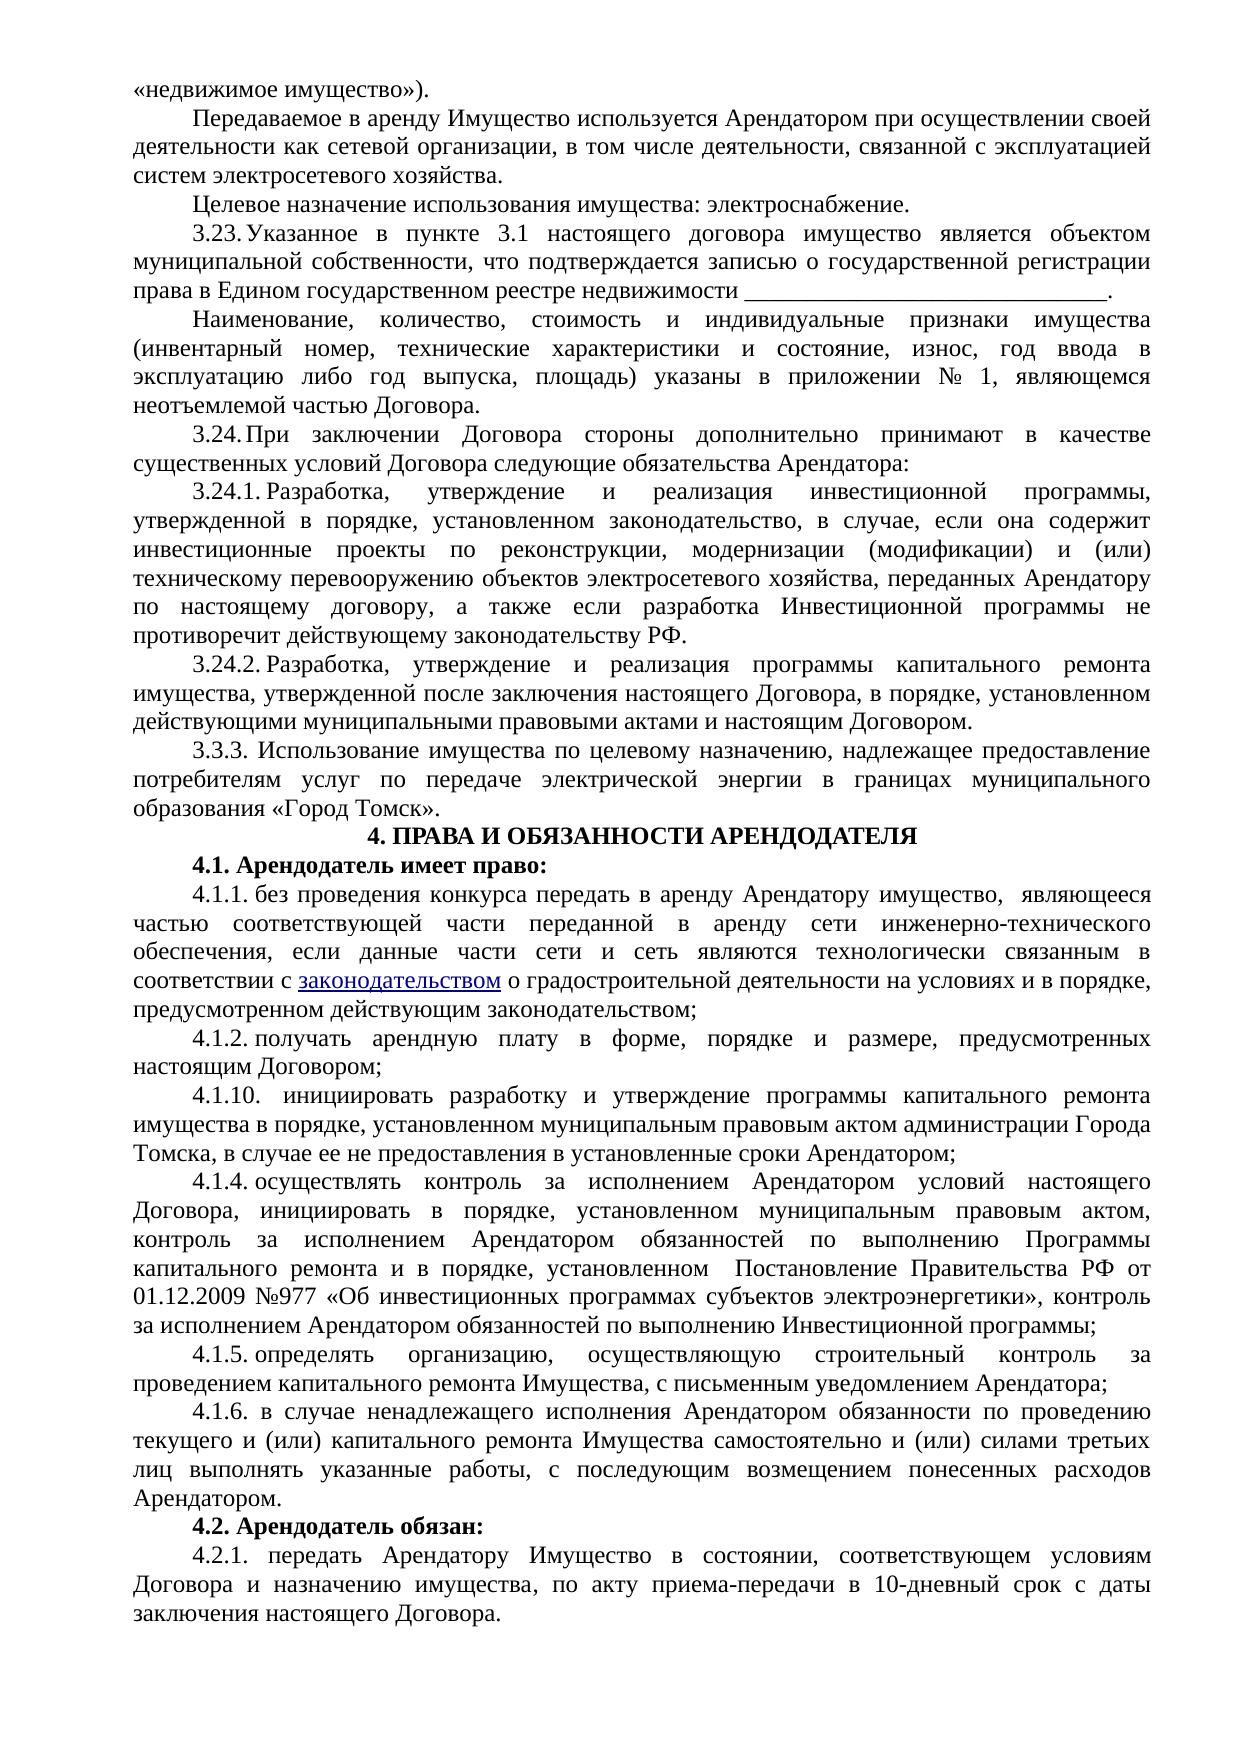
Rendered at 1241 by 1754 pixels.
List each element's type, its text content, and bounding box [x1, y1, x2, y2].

text Наименование, количество, стоимость и индивидуальные признаки имущества (инвентарный номер, технические характеристики и состояние, износ, год ввода в эксплуатацию либо год выпуска, площадь) указаны в приложении № 1, являющемся неотъемлемой частью Договора. [133, 304, 1152, 419]
text 4.1.1.​ без проведения конкурса передать в аренду Арендатору имущество, являющееся частью соответствующей части переданной в аренду сети инженерно-технического обеспечения, если данные части сети и сеть являются технологически связанным в соответствии с законодательством о градостроительной деятельности на условиях и в порядке, предусмотренном действующим законодательством; [133, 879, 1152, 1023]
text 4.1.5.​ определять организацию, осуществляющую строительный контроль за проведением капитального ремонта Имущества, с письменным уведомлением Арендатора; [133, 1339, 1152, 1396]
text Передаваемое в аренду Имущество используется Арендатором при осуществлении своей деятельности как сетевой организации, в том числе деятельности, связанной с эксплуатацией систем электросетевого хозяйства. [133, 103, 1152, 189]
list «недвижимое имущество»). [133, 74, 1152, 103]
list инициировать разработку и утверждение программы капитального ремонта имущества в порядке, установленном муниципальным правовым актом администрации Города Томска, в случае ее не предоставления в установленные сроки Арендатором; [133, 1080, 1152, 1166]
text 3.3.3. Использование имущества по целевому назначению, надлежащее предоставление потребителям услуг по передаче электрической энергии в границах муниципального образования «Город Томск». [133, 735, 1152, 821]
list Разработка, утверждение и реализация программы капитального ремонта имущества, утвержденной после заключения настоящего Договора, в порядке, установленном действующими муниципальными правовыми актами и настоящим Договором. [133, 649, 1152, 735]
text 4.1.6. в случае ненадлежащего исполнения Арендатором обязанности по проведению текущего и (или) капитального ремонта Имущества самостоятельно и (или) силами третьих лиц выполнять указанные работы, с последующим возмещением понесенных расходов Арендатором. [133, 1396, 1152, 1511]
text 4.2.1. передать Арендатору Имущество в состоянии, соответствующем условиям Договора и назначению имущества, по акту приема-передачи в 10-дневный срок с даты заключения настоящего Договора. [133, 1540, 1152, 1626]
text Целевое назначение использования имущества: электроснабжение. [133, 189, 1152, 218]
text 4. ПРАВА И ОБЯЗАННОСТИ АРЕНДОДАТЕЛЯ [133, 821, 1152, 850]
text 4.1. Арендодатель имеет право: [133, 850, 1152, 879]
list Указанное в пункте 3.1 настоящего договора имущество является объектом муниципальной собственности, что подтверждается записью о государственной регистрации права в Едином государственном реестре недвижимости _____________________________. [133, 218, 1152, 304]
list При заключении Договора стороны дополнительно принимают в качестве существенных условий Договора следующие обязательства Арендатора: [133, 419, 1152, 476]
text 4.1.2.​ получать арендную плату в форме, порядке и размере, предусмотренных настоящим Договором; [133, 1023, 1152, 1080]
text 4.1.4. осуществлять контроль за исполнением Арендатором условий настоящего Договора, инициировать в порядке, установленном муниципальным правовым актом, контроль за исполнением Арендатором обязанностей по выполнению Программы капитального ремонта и в порядке, установленном Постановление Правительства РФ от 01.12.2009 №977 «Об инвестиционных программах субъектов электроэнергетики», контроль за исполнением Арендатором обязанностей по выполнению Инвестиционной программы; [133, 1166, 1152, 1339]
list Разработка, утверждение и реализация инвестиционной программы, утвержденной в порядке, установленном законодательство, в случае, если она содержит инвестиционные проекты по реконструкции, модернизации (модификации) и (или) техническому перевооружению объектов электросетевого хозяйства, переданных Арендатору по настоящему договору, а также если разработка Инвестиционной программы не противоречит действующему законодательству РФ. [133, 476, 1152, 649]
text 4.2. Арендодатель обязан: [133, 1511, 1152, 1540]
